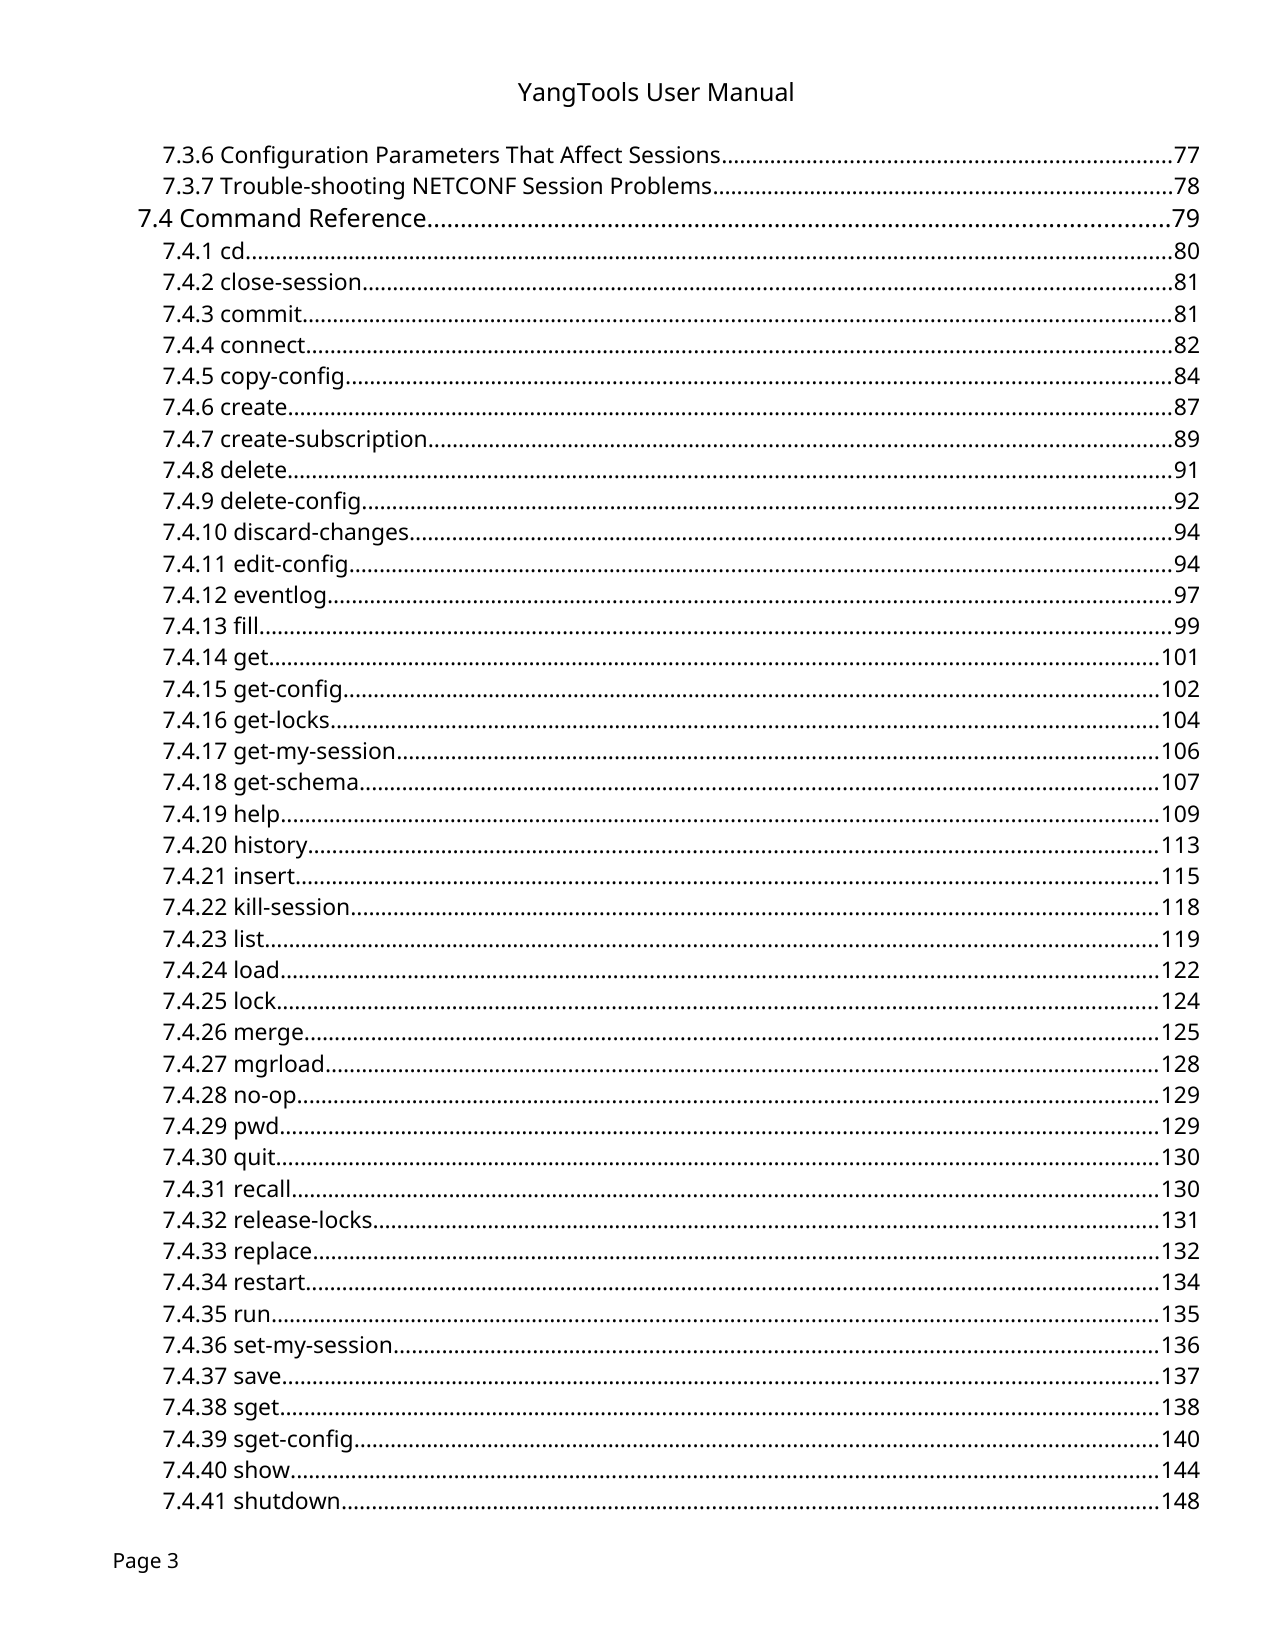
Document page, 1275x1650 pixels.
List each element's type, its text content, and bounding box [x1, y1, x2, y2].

text 7.4.34 restart 134 [162, 1266, 1200, 1298]
text 7.4.37 save 137 [162, 1360, 1200, 1391]
text 7.4.20 history 113 [162, 829, 1200, 860]
text 7.4.16 get-locks 104 [162, 704, 1200, 735]
text 7.4.33 replace 132 [162, 1235, 1200, 1266]
text 7.4.1 cd 80 [162, 235, 1200, 266]
text 7.4.19 help 109 [162, 798, 1200, 829]
text 7.4.30 quit 130 [162, 1141, 1200, 1173]
text 7.4.28 no-op 129 [162, 1079, 1200, 1110]
text 7.4.36 set-my-session 136 [162, 1329, 1200, 1360]
text 7.4.29 pwd 129 [162, 1110, 1200, 1141]
text 7.4.10 discard-changes 94 [162, 516, 1200, 548]
text 7.4.6 create 87 [162, 391, 1200, 423]
text 7.4.35 run 135 [162, 1298, 1200, 1329]
text 7.4.22 kill-session 118 [162, 891, 1200, 923]
text 7.4.17 get-my-session 106 [162, 735, 1200, 766]
text 7.4.21 insert 115 [162, 860, 1200, 891]
text 7.4.23 list 119 [162, 923, 1200, 954]
text 7.4.7 create-subscription 89 [162, 423, 1200, 454]
text 7.4.39 sget-config 140 [162, 1423, 1200, 1454]
text 7.4.40 show 144 [162, 1454, 1200, 1485]
text 7.3.6 Configuration Parameters That Affect Sessions 77 [162, 138, 1200, 170]
text 7.4.3 commit 81 [162, 298, 1200, 329]
text 7.4.31 recall 130 [162, 1173, 1200, 1204]
text 7.4.18 get-schema 107 [162, 766, 1200, 798]
text 7.4 Command Reference 79 [137, 201, 1200, 235]
text 7.4.38 sget 138 [162, 1391, 1200, 1423]
text 7.4.8 delete 91 [162, 454, 1200, 485]
text 7.3.7 Trouble-shooting NETCONF Session Problems 78 [162, 170, 1200, 201]
text 7.4.26 merge 125 [162, 1016, 1200, 1048]
text 7.4.13 fill 99 [162, 610, 1200, 641]
text 7.4.32 release-locks 131 [162, 1204, 1200, 1235]
text 7.4.41 shutdown 148 [162, 1485, 1200, 1516]
text 7.4.11 edit-config 94 [162, 548, 1200, 579]
text 7.4.15 get-config 102 [162, 673, 1200, 704]
text 7.4.14 get 101 [162, 641, 1200, 673]
text 7.4.27 mgrload 128 [162, 1048, 1200, 1079]
text 7.4.5 copy-config 84 [162, 360, 1200, 391]
text 7.4.25 lock 124 [162, 985, 1200, 1016]
text 7.4.12 eventlog 97 [162, 579, 1200, 610]
text 7.4.4 connect 82 [162, 329, 1200, 360]
text 7.4.9 delete-config 92 [162, 485, 1200, 516]
text 7.4.24 load 122 [162, 954, 1200, 985]
text 7.4.2 close-session 81 [162, 266, 1200, 298]
